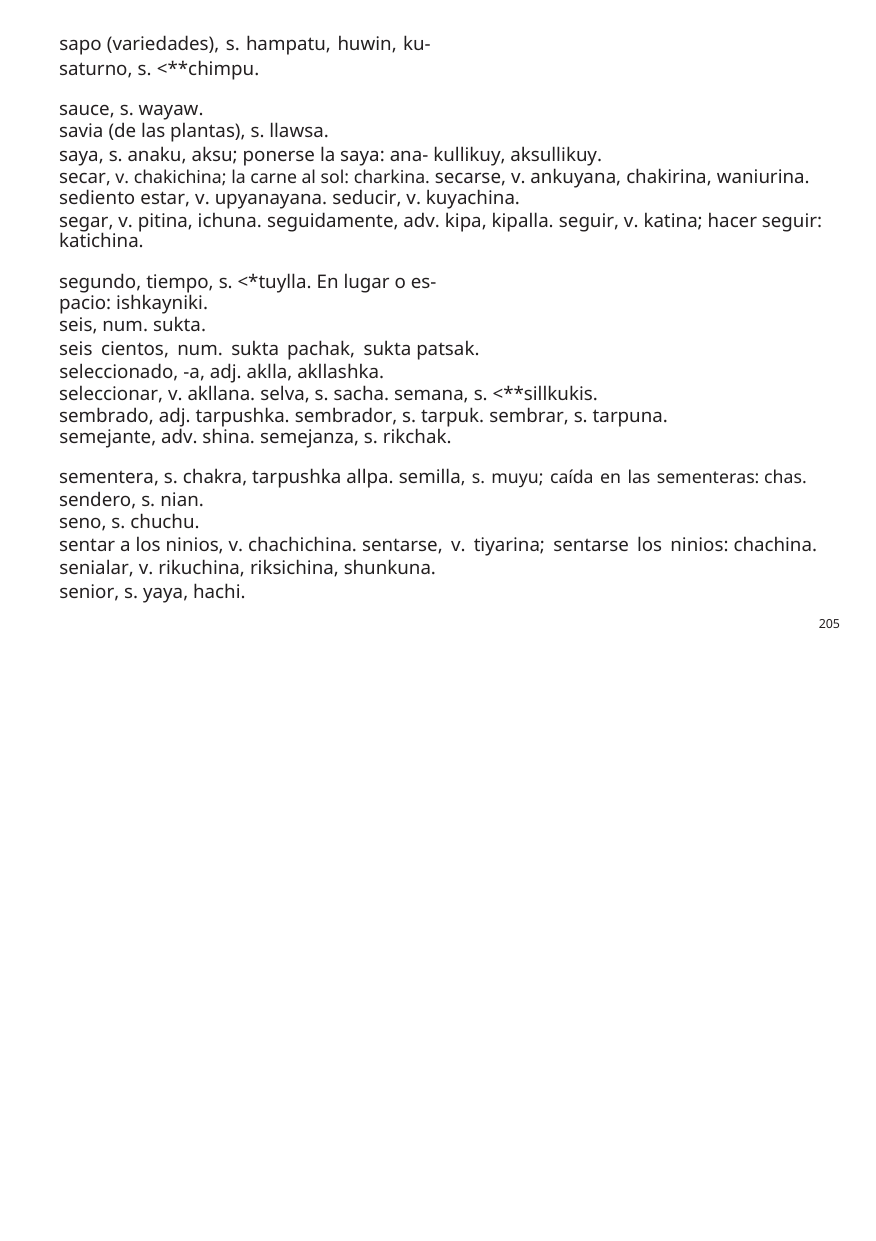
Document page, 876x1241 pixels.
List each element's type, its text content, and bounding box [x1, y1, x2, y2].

text pacio: ishkayniki. [59, 293, 856, 313]
text segar, v. pitina, ichuna. seguidamente, adv. kipa, kipalla. seguir, v. katina; hacer seguir: katichina. [59, 210, 824, 253]
text savia (de las plantas), s. llawsa. [59, 119, 856, 142]
text sentar a los ninios, v. chachichina. sentarse, v. tiyarina; sentarse los ninios: chachina. [59, 533, 856, 556]
text senior, s. yaya, hachi. [59, 579, 856, 603]
text segundo, tiempo, s. <*tuylla. En lugar o es- [59, 270, 856, 293]
text sendero, s. nian. [59, 488, 856, 511]
text saturno, s. <**chimpu. [59, 56, 856, 80]
text seis cientos, num. sukta pachak, sukta patsak. [59, 337, 856, 361]
text secar, v. chakichina; la carne al sol: charkina. secarse, v. ankuyana, chakirina, waniurina. sediento estar, v. upyanayana. seducir, v. kuyachina. [59, 166, 840, 209]
text seno, s. chuchu. [59, 511, 856, 533]
text seleccionado, -a, adj. aklla, akllashka. [59, 361, 856, 383]
text senialar, v. rikuchina, riksichina, shunkuna. [59, 556, 856, 579]
text seis, num. sukta. [59, 313, 856, 337]
text seleccionar, v. akllana. selva, s. sacha. semana, s. <**sillkukis. [59, 383, 691, 405]
text saya, s. anaku, aksu; ponerse la saya: ana- kullikuy, aksullikuy. [59, 142, 856, 166]
text sembrado, adj. tarpushka. sembrador, s. tarpuk. sembrar, s. tarpuna. semejante, adv. shina. semejanza, s. rikchak. [59, 405, 709, 449]
text sementera, s. chakra, tarpushka allpa. semilla, s. muyu; caída en las sementeras: chas. [59, 465, 856, 488]
text 205 [19, 615, 840, 632]
text sapo (variedades), s. hampatu, huwin, ku- [59, 31, 856, 56]
text sauce, s. wayaw. [59, 97, 856, 119]
